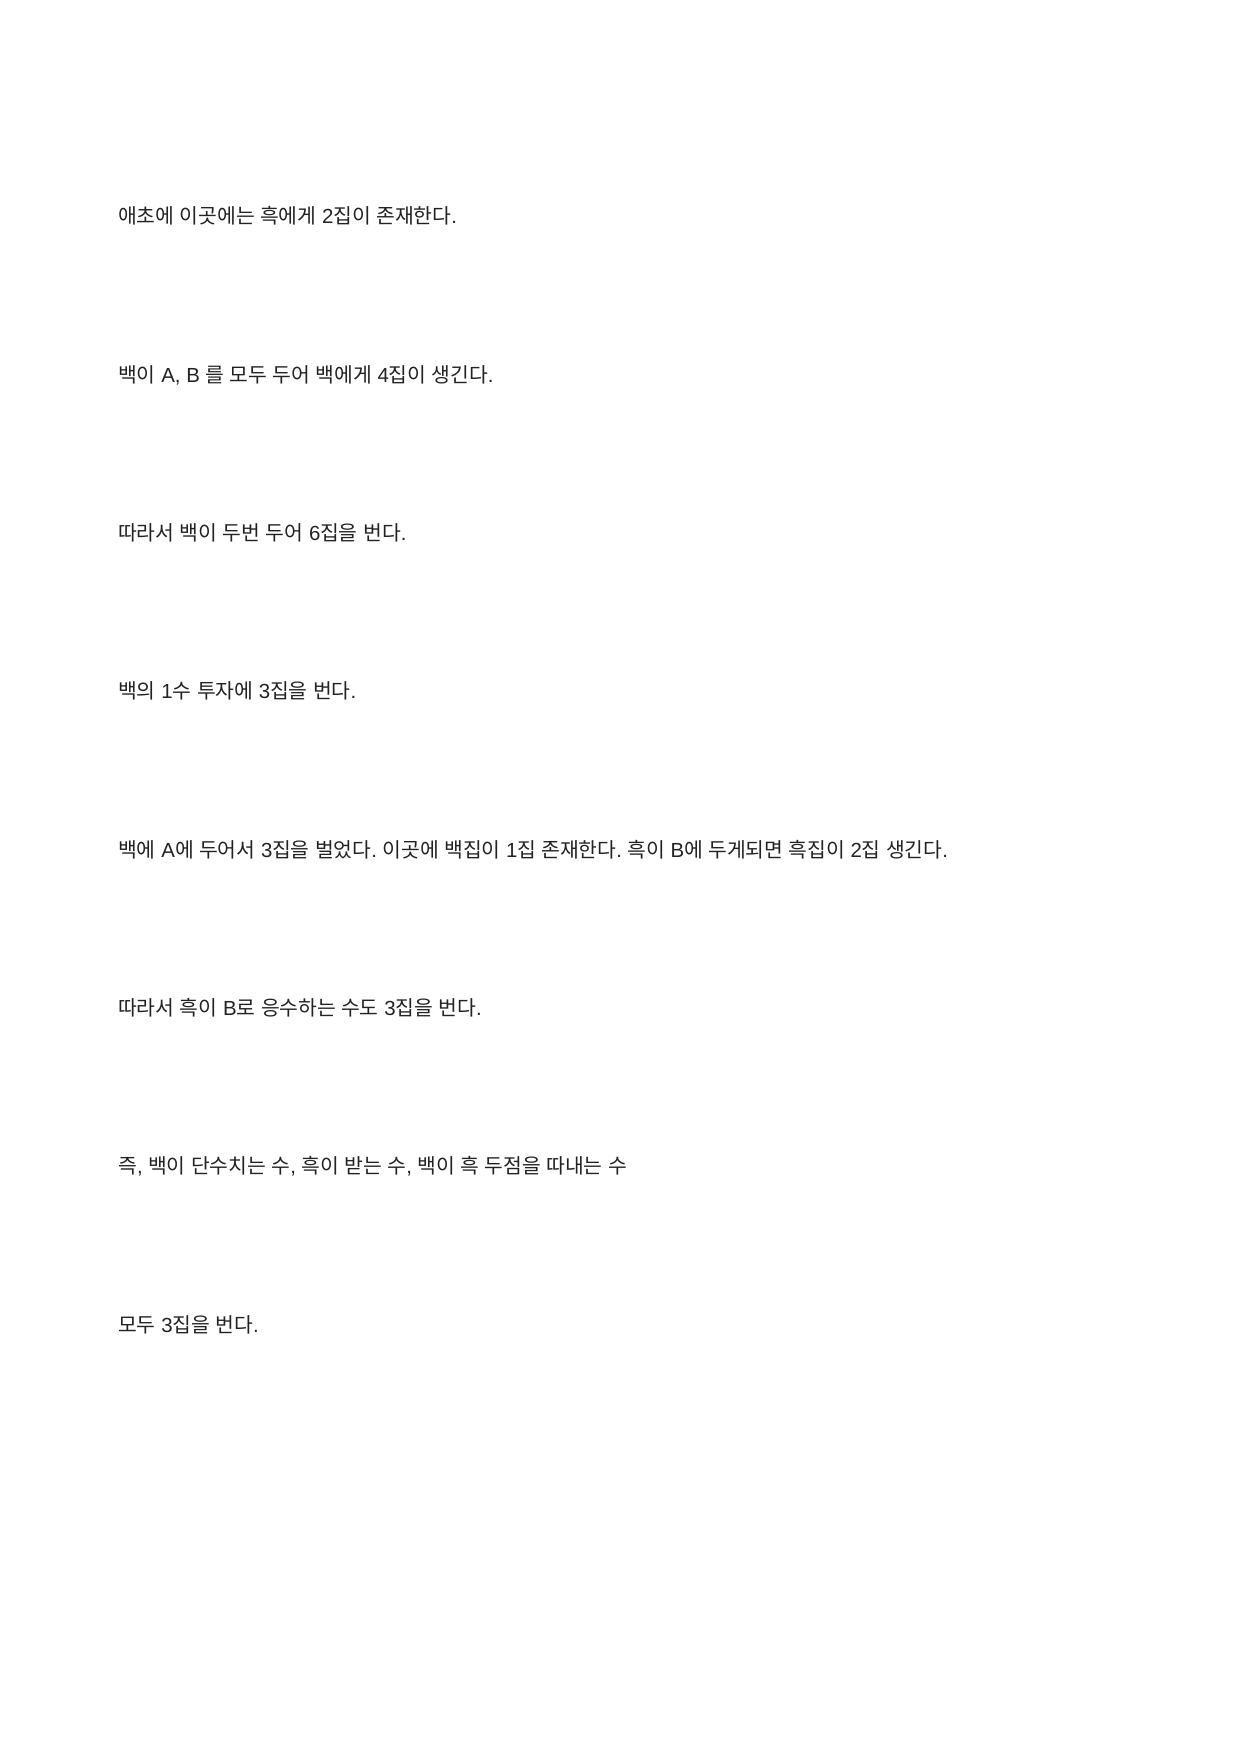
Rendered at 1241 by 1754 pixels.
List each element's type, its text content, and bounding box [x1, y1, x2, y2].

text 백의 1수 투자에 3집을 번다. [118, 680, 1122, 703]
text 애초에 이곳에는 흑에게 2집이 존재한다. [118, 205, 1122, 228]
text 백에 A에 두어서 3집을 벌었다. 이곳에 백집이 1집 존재한다. 흑이 B에 두게되면 흑집이 2집 생긴다. [118, 838, 1122, 861]
text 모두 3집을 번다. [118, 1313, 1122, 1336]
text 즉, 백이 단수치는 수, 흑이 받는 수, 백이 흑 두점을 따내는 수 [118, 1155, 1122, 1178]
text 따라서 흑이 B로 응수하는 수도 3집을 번다. [118, 996, 1122, 1020]
text 백이 A, B 를 모두 두어 백에게 4집이 생긴다. [118, 363, 1122, 386]
text 따라서 백이 두번 두어 6집을 번다. [118, 521, 1122, 545]
